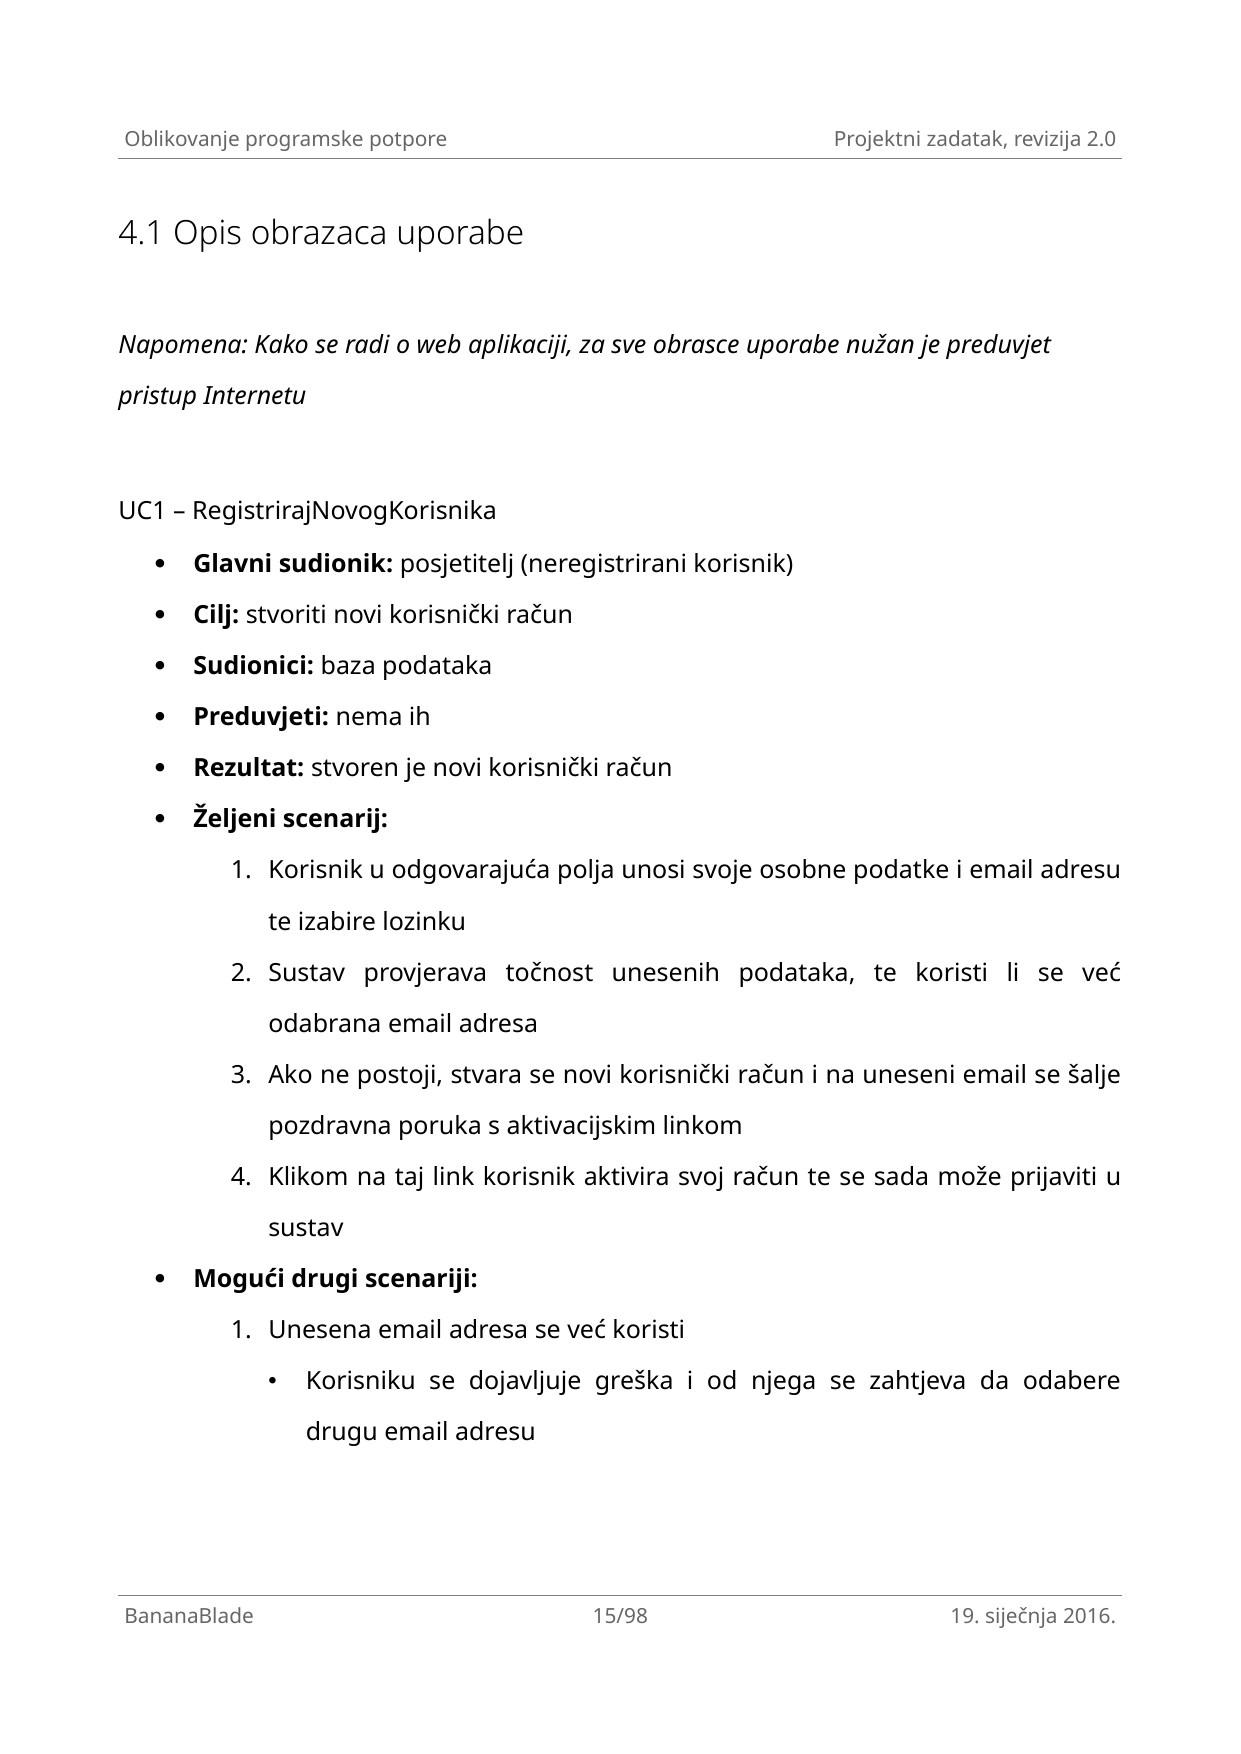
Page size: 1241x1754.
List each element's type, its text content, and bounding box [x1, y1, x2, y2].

list Rezultat: stvoren je novi korisnički račun [156, 750, 1122, 784]
list Korisnik u odgovarajuća polja unosi svoje osobne podatke i email adresu te izabire lozinku [231, 852, 1122, 937]
list Unesena email adresa se već koristi [231, 1311, 1122, 1346]
list Ako ne postoji, stvara se novi korisnički račun i na uneseni email se šalje pozdravna poruka s aktivacijskim linkom [231, 1056, 1122, 1141]
list Korisniku se dojavljuje greška i od njega se zahtjeva da odabere drugu email adresu [268, 1362, 1122, 1448]
subtitle UC1 – RegistrirajNovogKorisnika [118, 492, 1122, 527]
list Mogući drugi scenariji: [156, 1260, 1122, 1294]
list Cilj: stvoriti novi korisnički račun [156, 597, 1122, 631]
text Napomena: Kako se radi o web aplikaciji, za sve obrasce uporabe nužan je preduvjet pristup Internetu [118, 327, 1122, 463]
list Klikom na taj link korisnik aktivira svoj račun te se sada može prijaviti u sustav [231, 1158, 1122, 1243]
list Sustav provjerava točnost unesenih podataka, te koristi li se već odabrana email adresa [231, 954, 1122, 1039]
list Sudionici: baza podataka [156, 648, 1122, 682]
subtitle 4.1 Opis obrazaca uporabe [118, 209, 1122, 254]
list Preduvjeti: nema ih [156, 699, 1122, 733]
list Željeni scenarij: [156, 801, 1122, 835]
list Glavni sudionik: posjetitelj (neregistrirani korisnik) [156, 546, 1122, 580]
